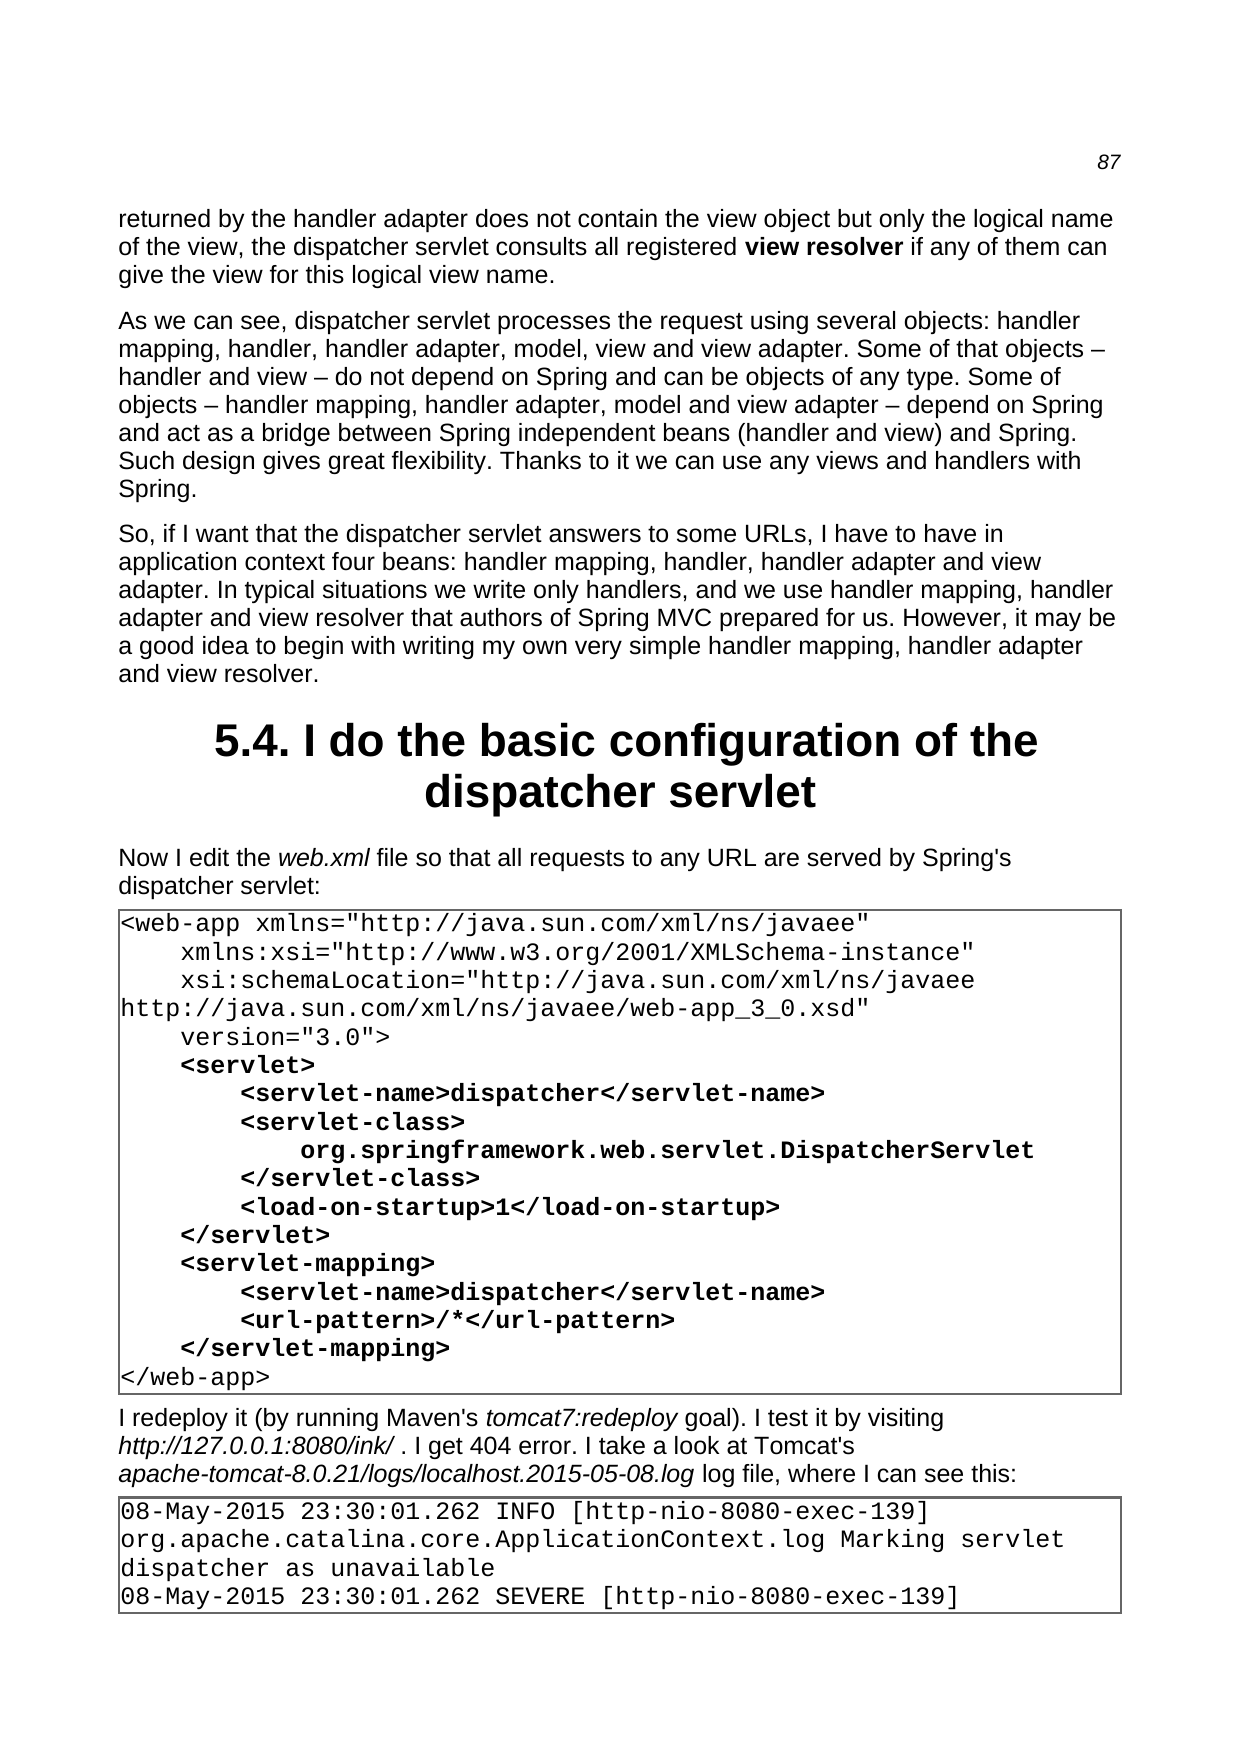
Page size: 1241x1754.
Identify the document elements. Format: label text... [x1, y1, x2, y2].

text I redeploy it (by running Maven's tomcat7:redeploy goal). I test it by visiting http://127.0.0.1:8080/ink/ . I get 404 error. I take a look at Tomcat's apache-tomcat-8.0.21/logs/localhost.2015-05-08.log log file, where I can see this: [118, 1404, 1122, 1487]
subtitle I do the basic configuration of the dispatcher servlet [118, 715, 1122, 817]
text </servlet-class> [120, 1164, 1120, 1192]
text Now I edit the web.xml file so that all requests to any URL are served by Spring's dispatcher servlet: [118, 844, 1122, 900]
text <web-app xmlns="http://java.sun.com/xml/ns/javaee" [120, 911, 1120, 937]
text version="3.0"> [120, 1022, 1120, 1051]
text <servlet> [120, 1051, 1120, 1079]
text 08-May-2015 23:30:01.262 SEVERE [http-nio-8080-exec-139] [120, 1581, 1120, 1612]
text </servlet-mapping> [120, 1334, 1120, 1362]
text So, if I want that the dispatcher servlet answers to some URLs, I have to have in application context four beans: handler mapping, handler, handler adapter and view adapter. In typical situations we write only handlers, and we use handler mapping, handler adapter and view resolver that authors of Spring MVC prepared for us. However, it may be a good idea to begin with writing my own very simple handler mapping, handler adapter and view resolver. [118, 520, 1122, 688]
text returned by the handler adapter does not contain the view object but only the logical name of the view, the dispatcher servlet consults all registered view resolver if any of them can give the view for this logical view name. [118, 205, 1122, 289]
text </servlet> [120, 1221, 1120, 1249]
text <servlet-class> [120, 1107, 1120, 1136]
text <servlet-name>dispatcher</servlet-name> [120, 1079, 1120, 1107]
text xsi:schemaLocation="http://java.sun.com/xml/ns/javaee http://java.sun.com/xml/ns/javaee/web-app_3_0.xsd" [120, 966, 1120, 1022]
text org.springframework.web.servlet.DispatcherServlet [120, 1136, 1120, 1164]
text </web-app> [120, 1362, 1120, 1393]
text <load-on-startup>1</load-on-startup> [120, 1192, 1120, 1221]
text <servlet-mapping> [120, 1249, 1120, 1277]
text xmlns:xsi="http://www.w3.org/2001/XMLSchema-instance" [120, 937, 1120, 966]
text As we can see, dispatcher servlet processes the request using several objects: handler mapping, handler, handler adapter, model, view and view adapter. Some of that objects – handler and view – do not depend on Spring and can be objects of any type. Some of objects – handler mapping, handler adapter, model and view adapter – depend on Spring and act as a bridge between Spring independent beans (handler and view) and Spring. Such design gives great flexibility. Thanks to it we can use any views and handlers with Spring. [118, 307, 1122, 502]
text <servlet-name>dispatcher</servlet-name> [120, 1277, 1120, 1306]
text <url-pattern>/*</url-pattern> [120, 1306, 1120, 1334]
text 08-May-2015 23:30:01.262 INFO [http-nio-8080-exec-139] org.apache.catalina.core.ApplicationContext.log Marking servlet dispatcher as unavailable [120, 1499, 1120, 1581]
